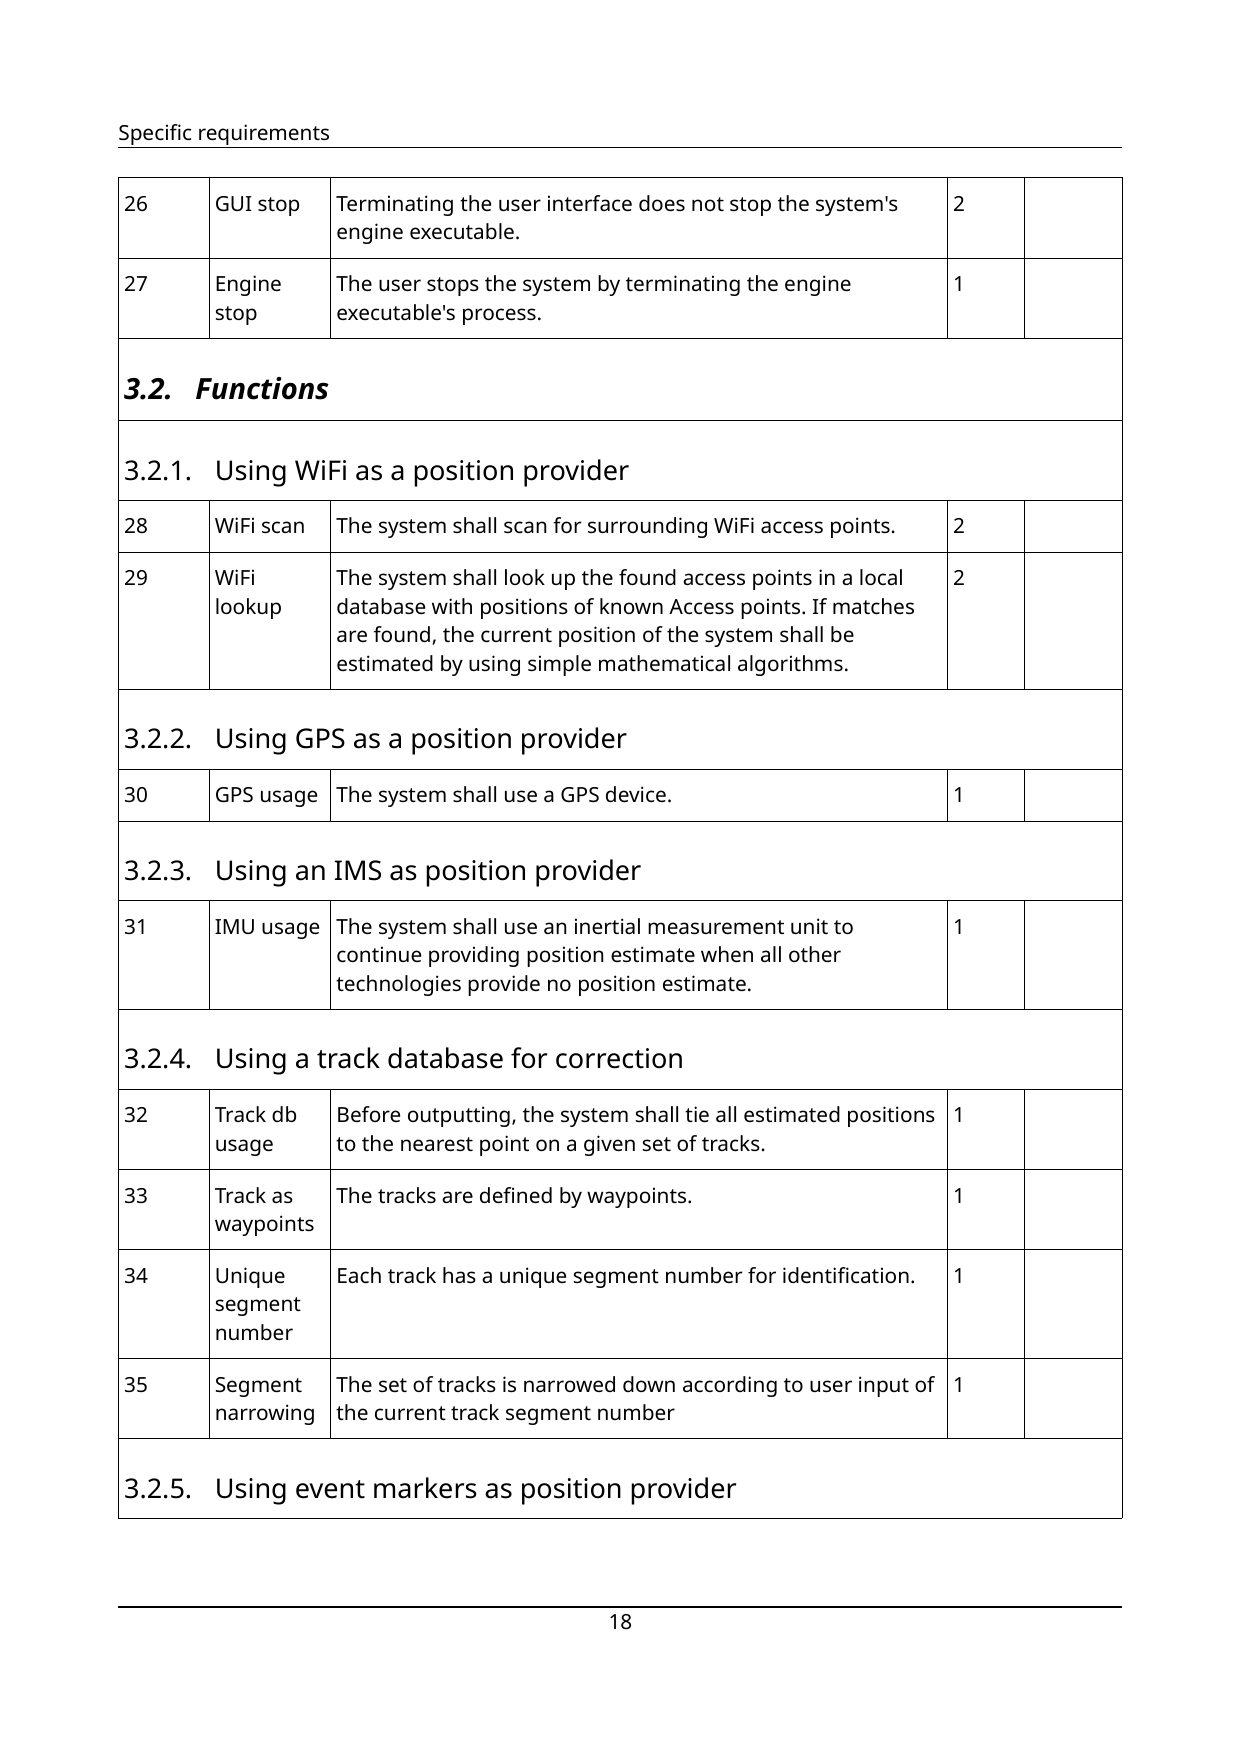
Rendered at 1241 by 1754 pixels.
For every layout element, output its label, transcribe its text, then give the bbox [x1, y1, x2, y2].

table_cell 2 [948, 553, 1024, 689]
table_cell Using GPS as a position provider [119, 690, 1122, 769]
table_cell 34 [119, 1250, 209, 1358]
table_cell 29 [119, 553, 209, 689]
table_cell Before outputting, the system shall tie all estimated positions to the nearest point on a given set of tracks. [331, 1090, 947, 1169]
table_cell 2 [948, 178, 1024, 257]
table_cell The set of tracks is narrowed down according to user input of the current track segment number [331, 1359, 947, 1438]
table_cell 1 [948, 259, 1024, 338]
table_cell IMU usage [210, 901, 330, 1009]
table_cell 30 [119, 770, 209, 821]
table_cell [1025, 259, 1122, 338]
table_cell Using event markers as position provider [119, 1439, 1122, 1518]
table_cell [1025, 178, 1122, 257]
table_cell Track as waypoints [210, 1170, 330, 1249]
table_cell Terminating the user interface does not stop the system's engine executable. [331, 178, 947, 257]
table_cell 1 [948, 901, 1024, 1009]
table_cell Track db usage [210, 1090, 330, 1169]
table_cell 1 [948, 1359, 1024, 1438]
table_cell 28 [119, 501, 209, 552]
table_cell GPS usage [210, 770, 330, 821]
table_cell 32 [119, 1090, 209, 1169]
table_cell The tracks are defined by waypoints. [331, 1170, 947, 1249]
table_cell [1025, 1090, 1122, 1169]
table_cell Each track has a unique segment number for identification. [331, 1250, 947, 1358]
table_cell Segment narrowing [210, 1359, 330, 1438]
table_cell [1025, 553, 1122, 689]
table_cell [1025, 1359, 1122, 1438]
table_cell The user stops the system by terminating the engine executable's process. [331, 259, 947, 338]
table_cell GUI stop [210, 178, 330, 257]
table_cell The system shall scan for surrounding WiFi access points. [331, 501, 947, 552]
table_cell The system shall look up the found access points in a local database with positions of known Access points. If matches are found, the current position of the system shall be estimated by using simple mathematical algorithms. [331, 553, 947, 689]
table_cell 35 [119, 1359, 209, 1438]
table_cell 31 [119, 901, 209, 1009]
table_cell [1025, 1250, 1122, 1358]
table_cell [1025, 770, 1122, 821]
table_cell 1 [948, 1170, 1024, 1249]
table_cell 1 [948, 770, 1024, 821]
table_cell The system shall use a GPS device. [331, 770, 947, 821]
table_cell WiFi scan [210, 501, 330, 552]
table_cell 27 [119, 259, 209, 338]
table_cell Using an IMS as position provider [119, 822, 1122, 900]
table_cell Unique segment number [210, 1250, 330, 1358]
table_cell 33 [119, 1170, 209, 1249]
table_cell [1025, 501, 1122, 552]
table_cell 1 [948, 1250, 1024, 1358]
table_cell 26 [119, 178, 209, 257]
table_cell 2 [948, 501, 1024, 552]
table_cell Using WiFi as a position provider [119, 421, 1122, 500]
table_cell Using a track database for correction [119, 1010, 1122, 1089]
table_cell [1025, 901, 1122, 1009]
table_cell [1025, 1170, 1122, 1249]
table_cell WiFi lookup [210, 553, 330, 689]
table_cell The system shall use an inertial measurement unit to continue providing position estimate when all other technologies provide no position estimate. [331, 901, 947, 1009]
table_cell Engine stop [210, 259, 330, 338]
table_cell Functions [119, 339, 1122, 420]
table_cell 1 [948, 1090, 1024, 1169]
